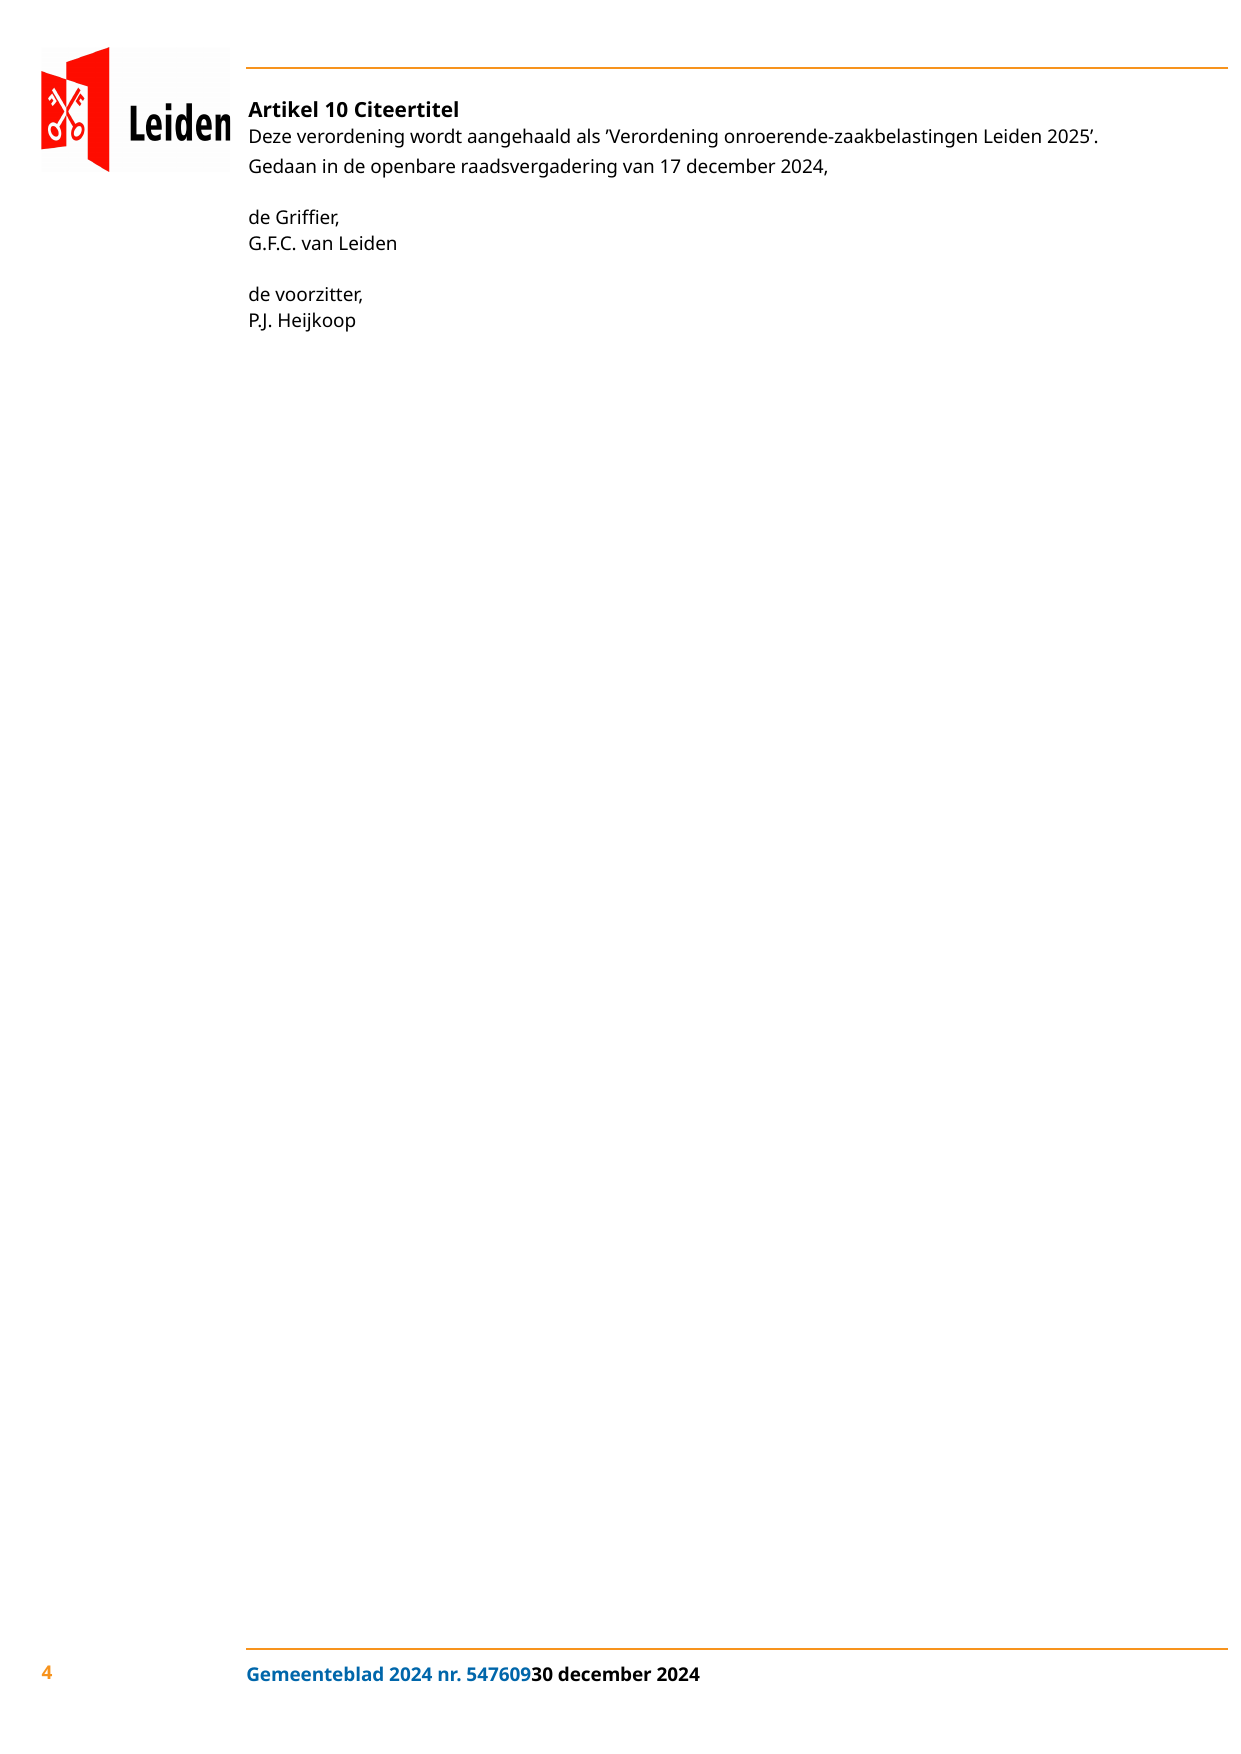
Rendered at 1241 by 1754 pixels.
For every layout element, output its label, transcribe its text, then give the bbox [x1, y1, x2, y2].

text G.F.C. van Leiden [248, 230, 1152, 256]
text Deze verordening wordt aangehaald als ’Verordening onroerende-zaakbelastingen Leiden 2025’. [248, 123, 1152, 149]
text de Griffier, [248, 204, 1152, 230]
text P.J. Heijkoop [248, 307, 1152, 333]
text Gedaan in de openbare raadsvergadering van 17 december 2024, [248, 153, 1152, 178]
text de voorzitter, [248, 281, 1152, 307]
picture [41, 47, 231, 172]
text Artikel 10 Citeertitel [248, 95, 1152, 123]
